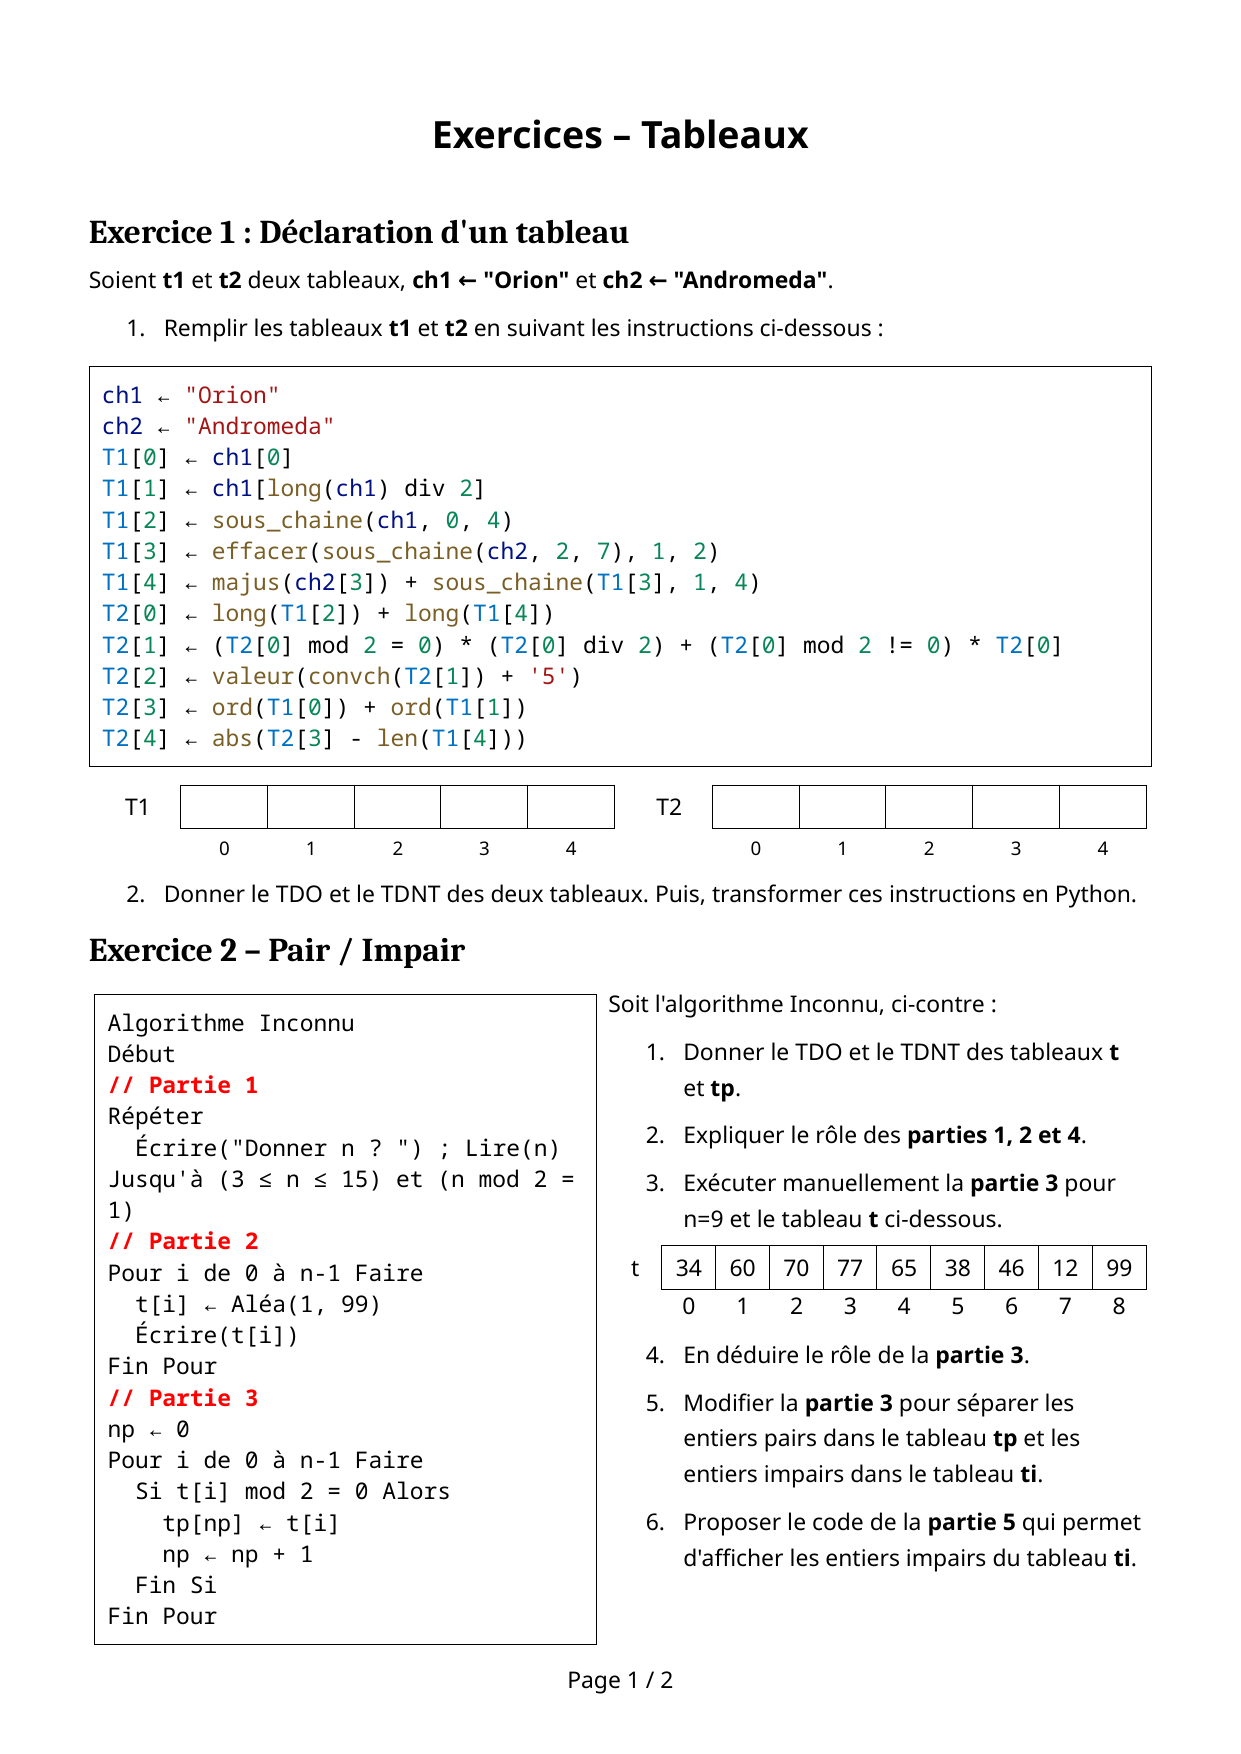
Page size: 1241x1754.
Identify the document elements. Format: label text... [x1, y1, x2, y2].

subtitle Exercice 1 : Déclaration d'un tableau [88, 214, 1152, 252]
text T1[2] ← sous_chaine(ch1, 0, 4) [90, 491, 1151, 522]
table_header 12 [1039, 1246, 1092, 1289]
table_header [1060, 786, 1146, 828]
table_header Algorithme Inconnu Début // Partie 1 Répéter Écrire("Donner n ? ") ; Lire(n) Jusqu'à (3 ≤ n ≤ 15) et (n mod 2 = 1) // Partie 2 Pour i de 0 à n-1 Faire t[i] ← Aléa(1, 99) Écrire(t[i]) Fin Pour // Partie 3 np ← 0 Pour i de 0 à n-1 Faire Si t[i] mod 2 = 0 Alors tp[np] ← t[i] np ← np + 1 Fin Si Fin Pour [89, 976, 602, 1663]
table_header Soit l'algorithme Inconnu, ci-contre : Donner le TDO et le TDNT des tableaux t et tp. Expliquer le rôle des parties 1, 2 et 4. Exécuter manuellement la partie 3 pour n=9 et le tableau t ci-dessous. En déduire le rôle de la partie 3. Modifier la partie 3 pour séparer les entiers pairs dans le tableau tp et les entiers impairs dans le tableau ti. Proposer le code de la partie 5 qui permet d'afficher les entiers impairs du tableau ti. [602, 976, 1152, 1663]
table_header [713, 786, 799, 828]
table_header 34 [662, 1246, 715, 1289]
table_header t [608, 1245, 661, 1289]
table_header 60 [716, 1246, 769, 1289]
table_header [620, 779, 1152, 872]
table_cell 2 [354, 829, 441, 866]
text T1[0] ← ch1[0] [90, 428, 1151, 459]
table_cell 2 [886, 829, 972, 866]
text T1[3] ← effacer(sous_chaine(ch2, 2, 7), 1, 2) [90, 522, 1151, 553]
table_header [800, 786, 885, 828]
table_cell 1 [268, 829, 354, 866]
table_cell 3 [823, 1290, 877, 1321]
text ch1 ← "Orion" [90, 367, 1151, 397]
text T2[2] ← valeur(convch(T2[1]) + '5') [90, 647, 1151, 678]
table_cell 4 [877, 1290, 931, 1321]
table_cell 3 [441, 829, 527, 866]
table_header [89, 779, 620, 872]
table_header [528, 786, 614, 828]
table_cell 5 [931, 1290, 984, 1321]
table_cell 0 [181, 829, 267, 866]
table_header 46 [985, 1246, 1038, 1289]
text T2[0] ← long(T1[2]) + long(T1[4]) [90, 584, 1151, 616]
table_cell 1 [716, 1290, 769, 1321]
table_cell 0 [713, 829, 799, 866]
table_cell 3 [973, 829, 1059, 866]
table_cell 4 [1059, 829, 1146, 866]
table_header [886, 786, 972, 828]
text T2[3] ← ord(T1[0]) + ord(T1[1]) [90, 678, 1151, 709]
table_header T2 [626, 785, 712, 828]
table_cell [626, 828, 712, 866]
table_cell [608, 1289, 662, 1321]
table_cell [94, 828, 181, 866]
table_header [268, 786, 354, 828]
subtitle Exercice 2 – Pair / Impair [88, 932, 1152, 970]
list Donner le TDO et le TDNT des deux tableaux. Puis, transformer ces instructions en Python. [126, 878, 1152, 909]
table_cell 8 [1092, 1290, 1146, 1321]
text T2[4] ← abs(T2[3] - len(T1[4])) [90, 709, 1151, 766]
text T1[4] ← majus(ch2[3]) + sous_chaine(T1[3], 1, 4) [90, 553, 1151, 584]
table_header [181, 786, 267, 828]
table_header T1 [94, 785, 180, 828]
table_header 77 [824, 1246, 876, 1289]
table_header 38 [931, 1246, 984, 1289]
table_cell 0 [662, 1290, 716, 1321]
text T1[1] ← ch1[long(ch1) div 2] [90, 459, 1151, 491]
text Soient t1 et t2 deux tableaux, ch1 ← "Orion" et ch2 ← "Andromeda". [88, 264, 1152, 295]
table_header 99 [1093, 1246, 1146, 1289]
table_cell 2 [769, 1290, 823, 1321]
table_header 70 [770, 1246, 823, 1289]
table_header [355, 786, 440, 828]
table_cell 4 [528, 829, 614, 866]
table_cell 1 [799, 829, 886, 866]
subtitle Exercices – Tableaux [88, 108, 1152, 159]
table_cell 6 [985, 1290, 1038, 1321]
table_header [973, 786, 1059, 828]
table_header [441, 786, 527, 828]
text ch2 ← "Andromeda" [90, 397, 1151, 428]
table_cell 7 [1038, 1290, 1092, 1321]
text T2[1] ← (T2[0] mod 2 = 0) * (T2[0] div 2) + (T2[0] mod 2 != 0) * T2[0] [90, 616, 1151, 647]
list Remplir les tableaux t1 et t2 en suivant les instructions ci-dessous : [126, 312, 1152, 343]
table_header 65 [877, 1246, 930, 1289]
